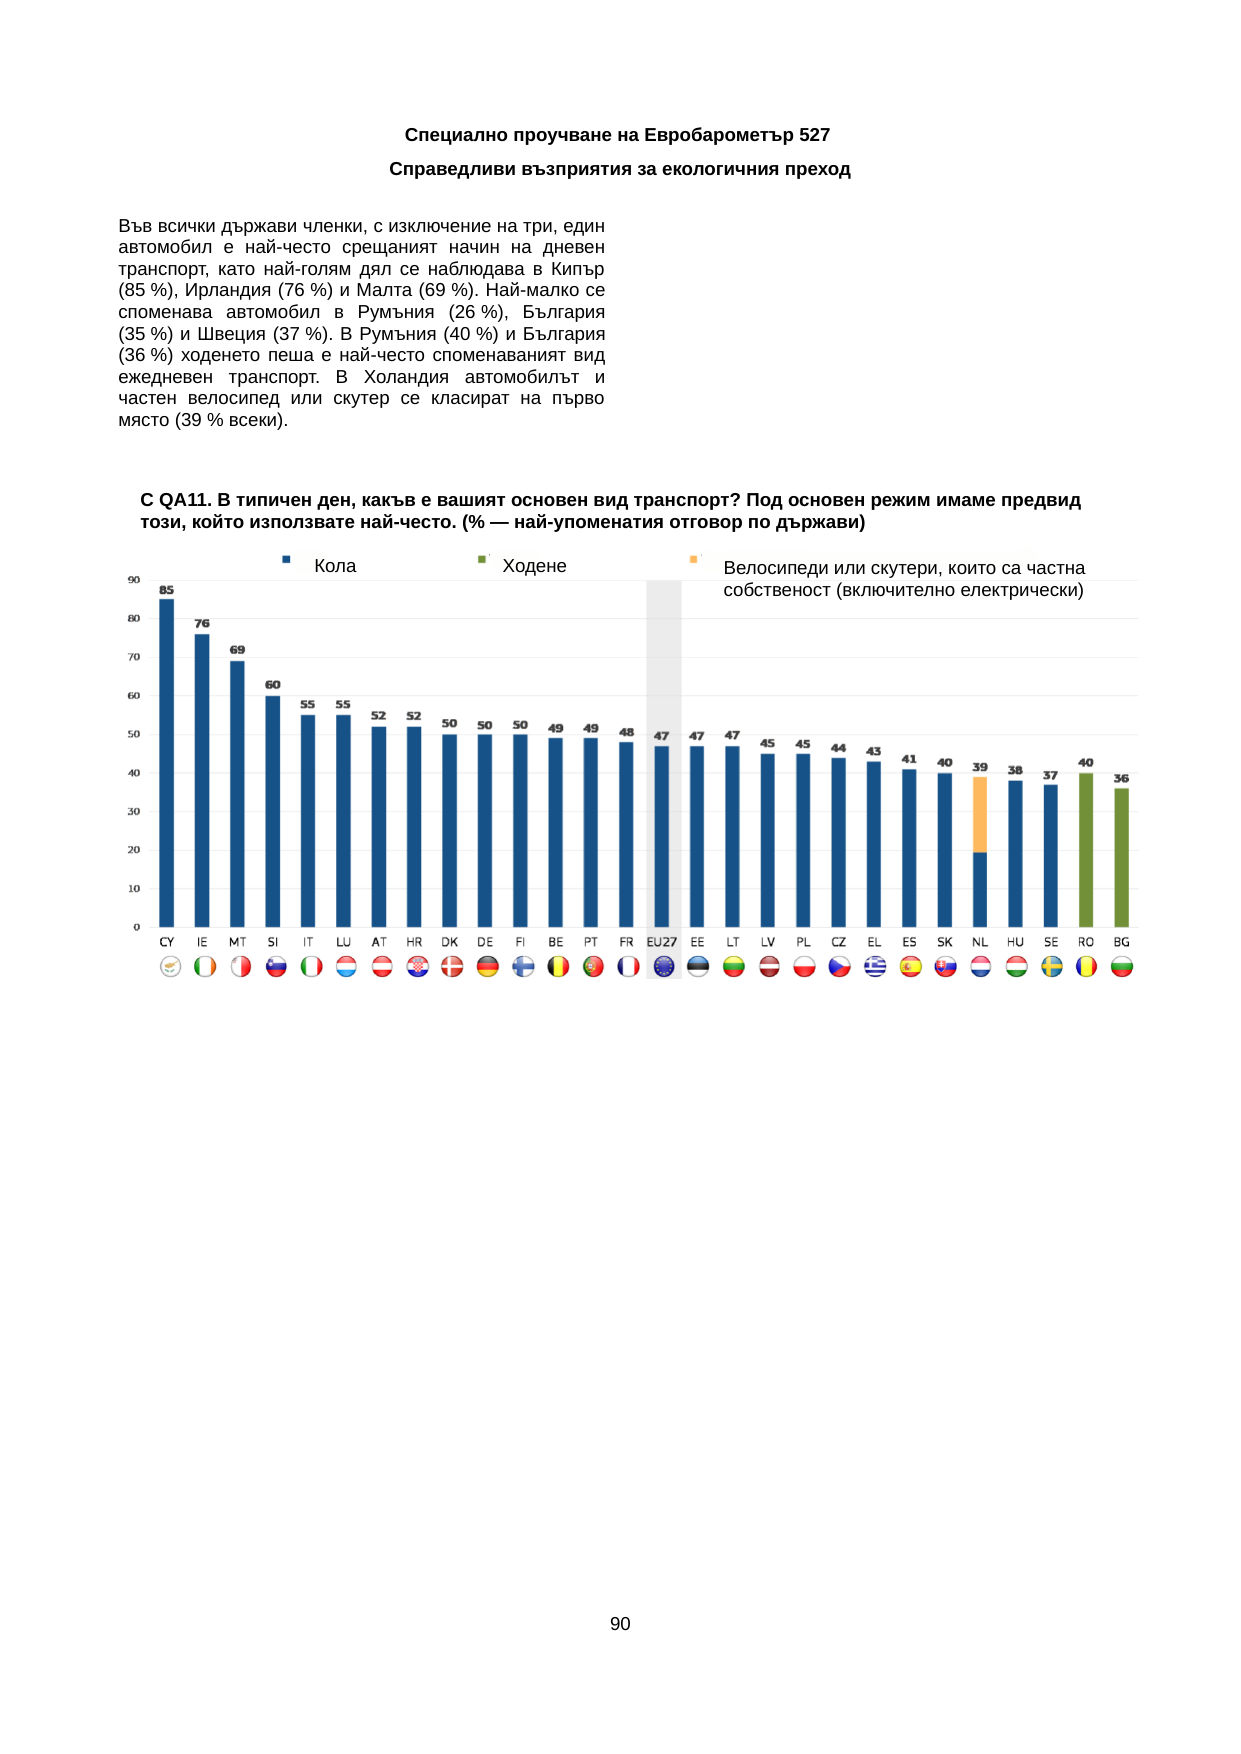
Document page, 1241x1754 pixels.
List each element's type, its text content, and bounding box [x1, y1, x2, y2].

picture [118, 544, 1139, 979]
text Във всички държави членки, с изключение на три, един автомобил е най-често срещаният начин на дневен транспорт, като най-голям дял се наблюдава в Кипър (85 %), Ирландия (76 %) и Малта (69 %). Най-малко се споменава автомобил в Румъния (26 %), България (35 %) и Швеция (37 %). В Румъния (40 %) и България (36 %) ходенето пеша е най-често споменаваният вид ежедневен транспорт. В Холандия автомобилът и частен велосипед или скутер се класират на първо място (39 % всеки). [118, 214, 605, 430]
